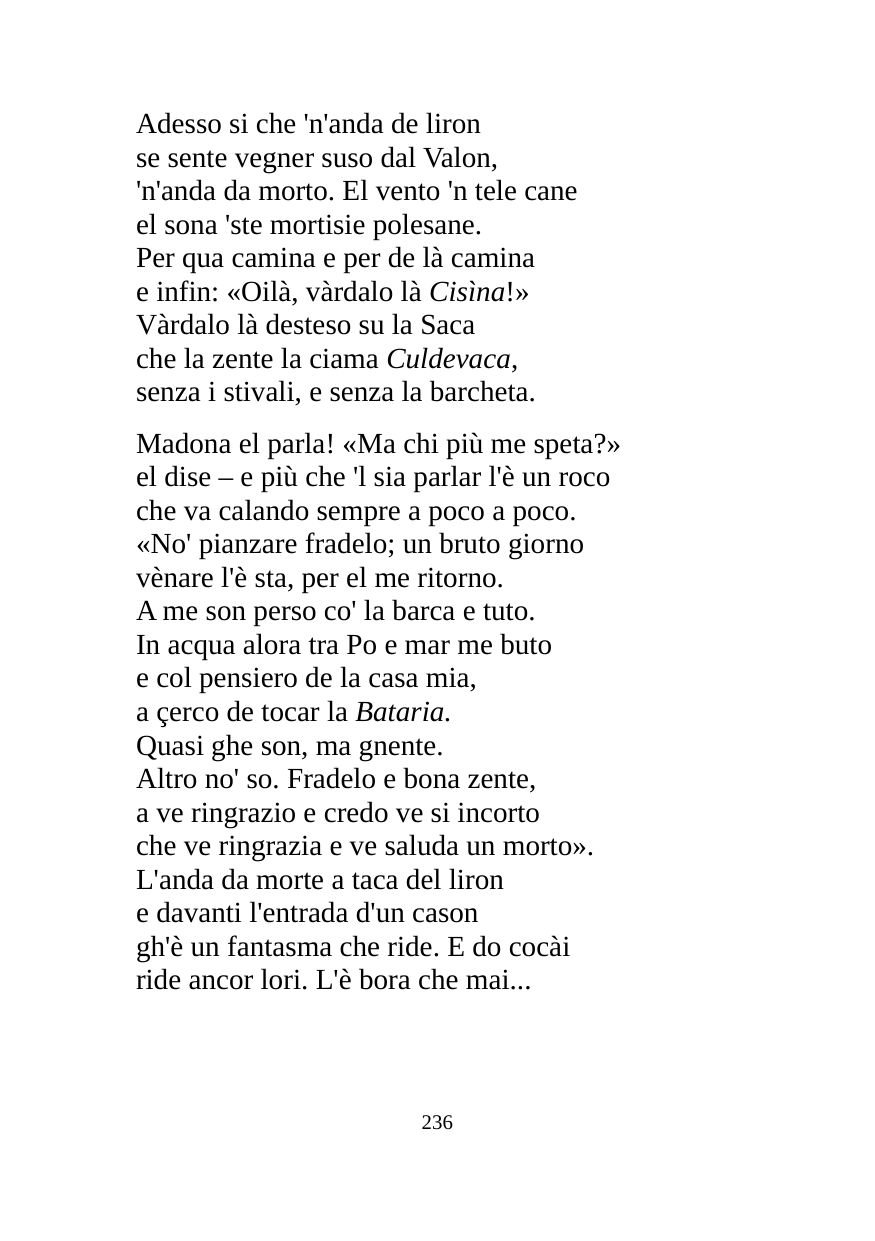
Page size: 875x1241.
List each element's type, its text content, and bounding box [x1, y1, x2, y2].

text Adesso si che 'n'anda de liron se sente vegner suso dal Valon, 'n'anda da morto. El vento 'n tele cane el sona 'ste mortisie polesane. Per qua camina e per de là camina e infin: «Oilà, vàrdalo là Cisìna!» Vàrdalo là desteso su la Saca che la zente la ciama Culdevaca, senza i stivali, e senza la barcheta. [136, 106, 768, 408]
text Madona el parla! «Ma chi più me speta?» el dise – e più che 'l sia parlar l'è un roco che va calando sempre a poco a poco. «No' pianzare fradelo; un bruto giorno vènare l'è sta, per el me ritorno. A me son perso co' la barca e tuto. In acqua alora tra Po e mar me buto e col pensiero de la casa mia, a çerco de tocar la Bataria. Quasi ghe son, ma gnente. Altro no' so. Fradelo e bona zente, a ve ringrazio e credo ve si incorto che ve ringrazia e ve saluda un morto». L'anda da morte a taca del liron e davanti l'entrada d'un cason gh'è un fantasma che ride. E do cocài ride ancor lori. L'è bora che mai... [136, 426, 768, 996]
